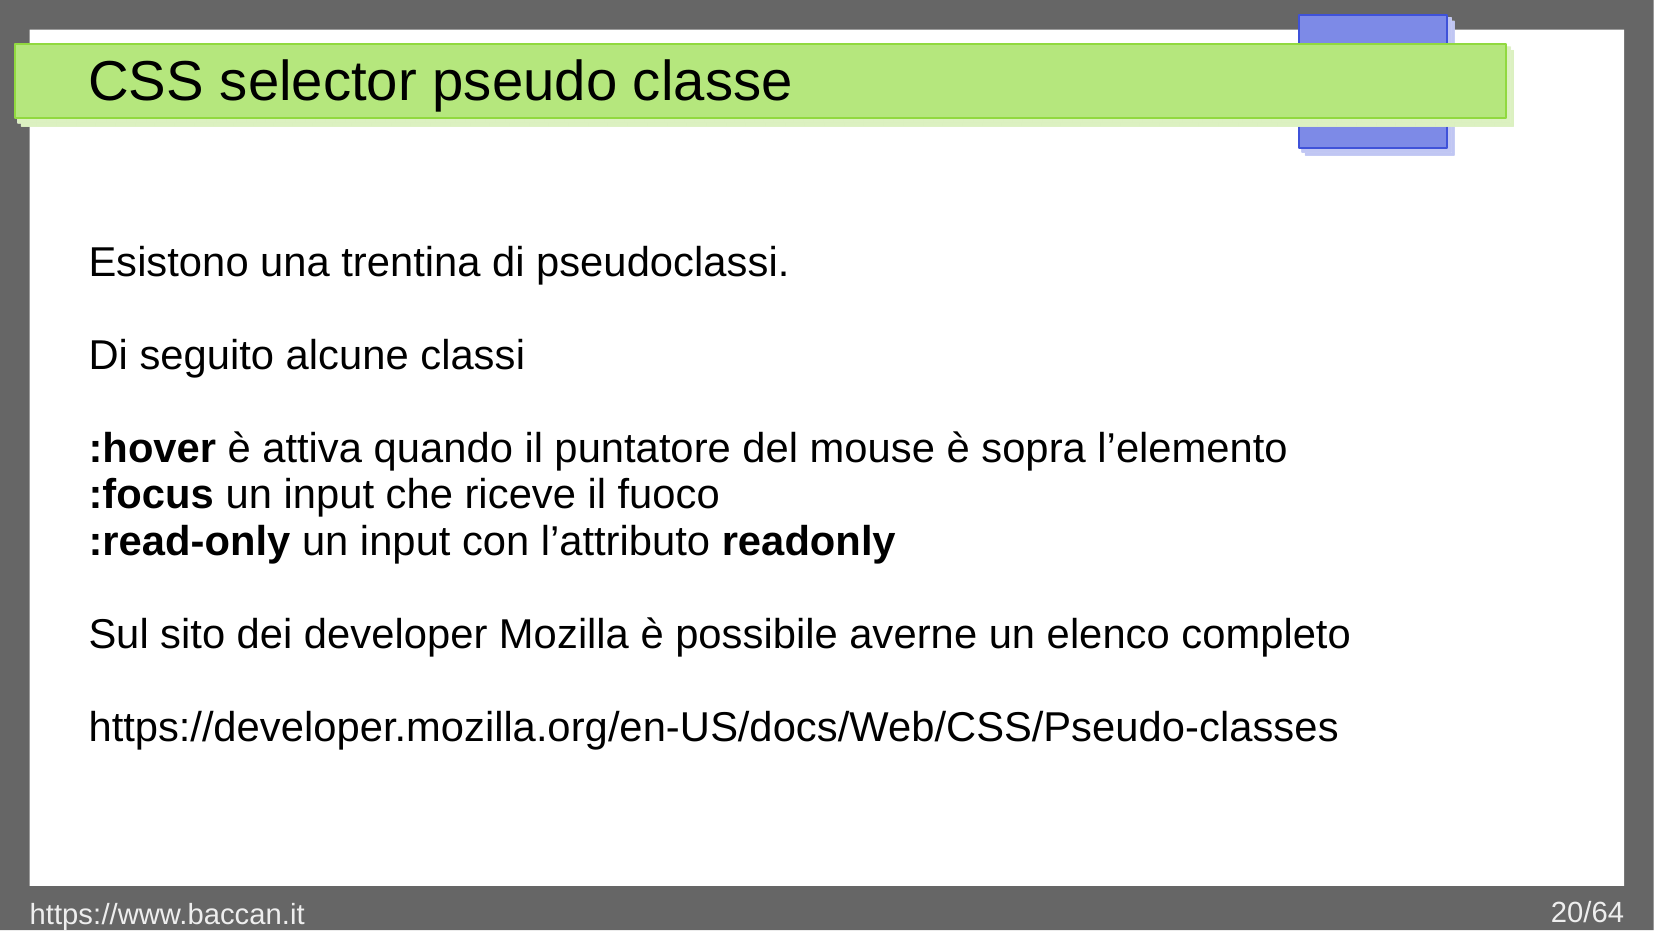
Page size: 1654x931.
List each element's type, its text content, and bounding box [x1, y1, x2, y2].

title CSS selector pseudo classe [88, 44, 1506, 119]
text_box Esistono una trentina di pseudoclassi. Di seguito alcune classi :hover è attiva quando il puntatore del mouse è sopra l’elemento :focus un input che riceve il fuoco :read-only un input con l’attributo readonly Sul sito dei developer Mozilla è possibile averne un elenco completo https://developer.mozilla.org/en-US/docs/Web/CSS/Pseudo-classes [88, 169, 1565, 820]
